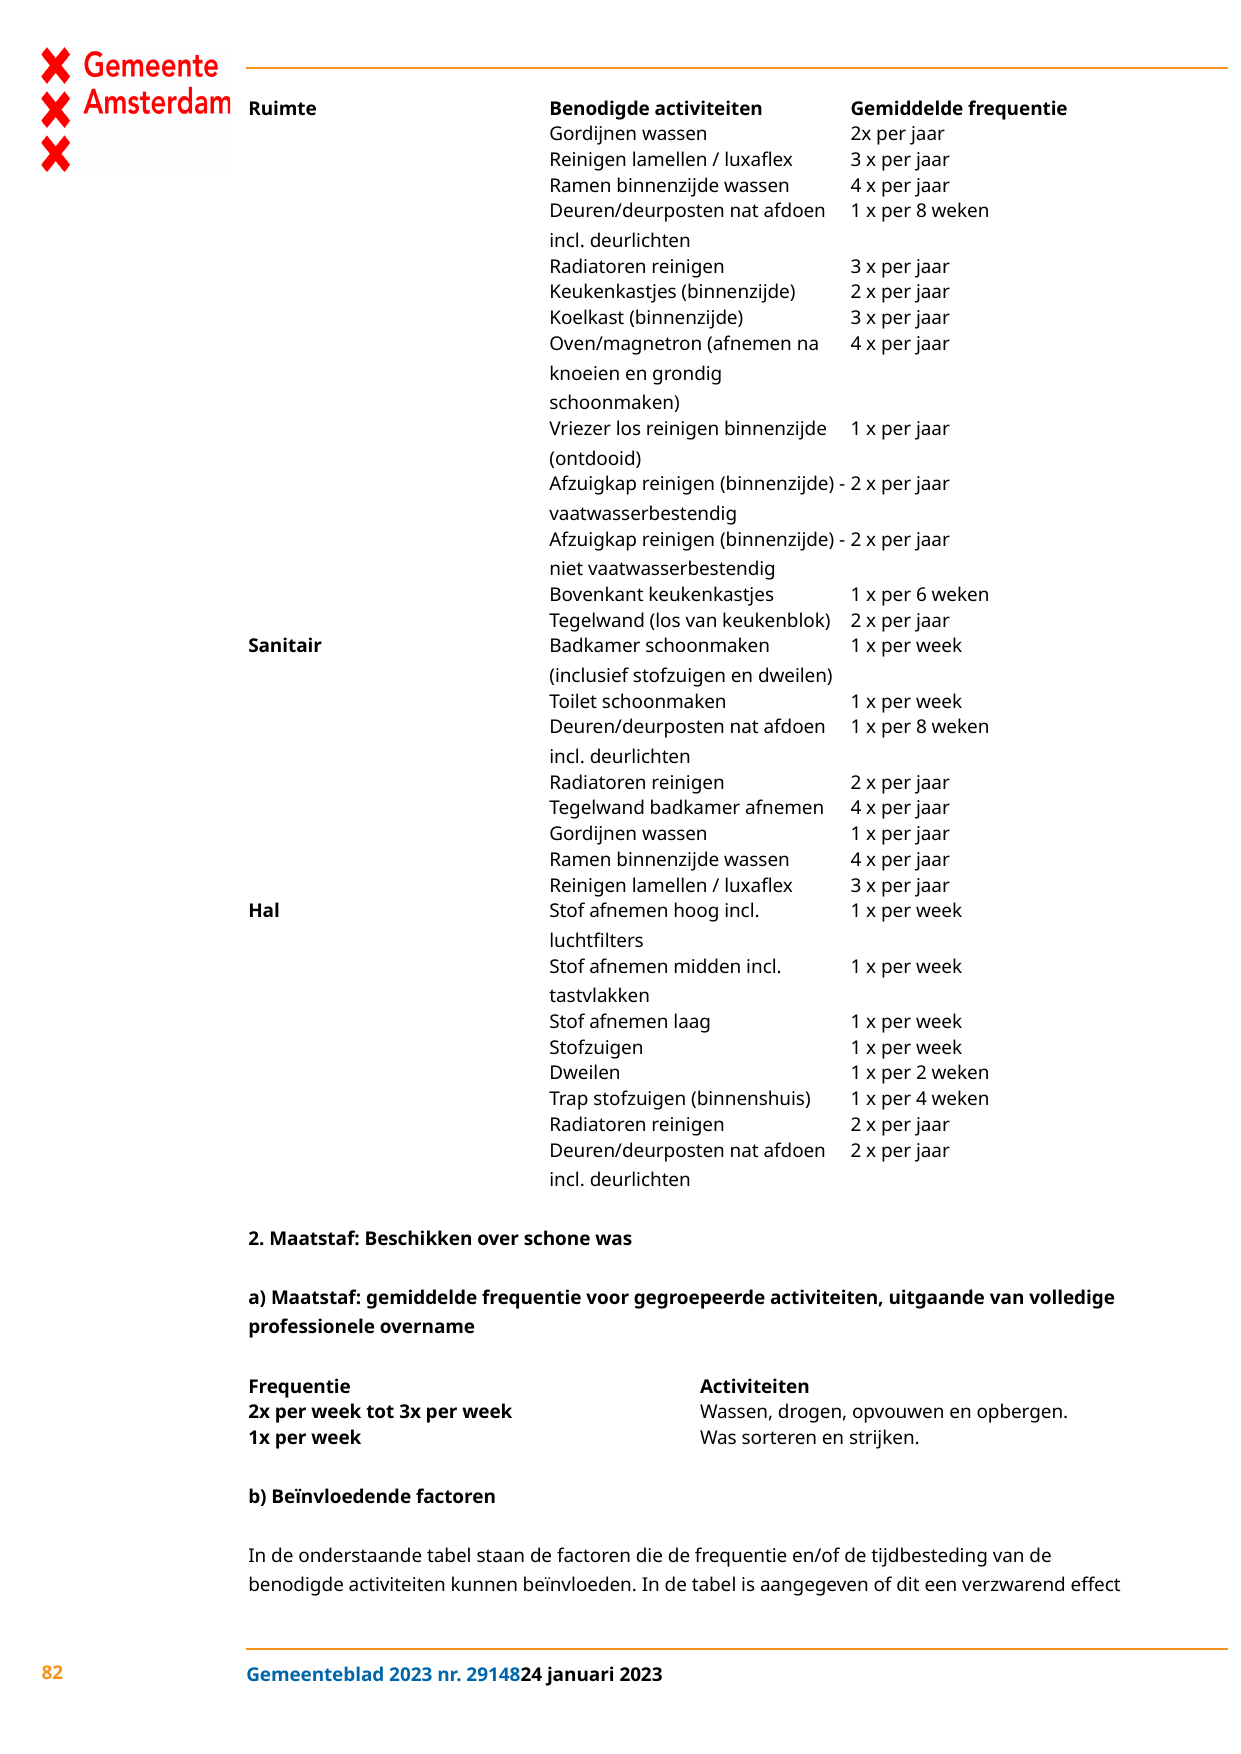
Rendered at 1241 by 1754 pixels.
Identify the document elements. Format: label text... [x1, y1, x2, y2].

table_cell Deuren/deurposten nat afdoen incl. deurlichten [549, 1137, 850, 1192]
text a) Maatstaf: gemiddelde frequentie voor gegroepeerde activiteiten, uitgaande van volledige professionele overname [248, 1284, 1152, 1339]
table_cell Radiatoren reinigen [549, 1111, 850, 1137]
table_cell Deuren/deurposten nat afdoen incl. deurlichten [549, 714, 850, 769]
table_header Benodigde activiteiten [549, 95, 850, 121]
table_cell Reinigen lamellen / luxaflex [549, 872, 850, 897]
table_cell Keukenkastjes (binnenzijde) [549, 279, 850, 304]
table_cell 3 x per jaar [850, 146, 1152, 172]
table_cell 4 x per jaar [850, 172, 1152, 198]
table_cell 4 x per jaar [850, 846, 1152, 872]
table_cell 1 x per jaar [850, 820, 1152, 846]
table_cell Stof afnemen hoog incl. luchtfilters [549, 898, 850, 953]
table_cell Deuren/deurposten nat afdoen incl. deurlichten [549, 198, 850, 253]
table_cell Radiatoren reinigen [549, 253, 850, 279]
table_cell Tegelwand badkamer afnemen [549, 795, 850, 820]
table_cell 2 x per jaar [850, 1137, 1152, 1192]
text In de onderstaande tabel staan de factoren die de frequentie en/of de tijdbesteding van de benodigde activiteiten kunnen beïnvloeden. In de tabel is aangegeven of dit een verzwarend effect [248, 1542, 1152, 1597]
table_cell Gordijnen wassen [549, 121, 850, 146]
table_cell 1 x per week [850, 1008, 1152, 1034]
table_cell 3 x per jaar [850, 253, 1152, 279]
table_header Gemiddelde frequentie [850, 95, 1152, 121]
table_cell Radiatoren reinigen [549, 769, 850, 794]
table_cell 1 x per 2 weken [850, 1060, 1152, 1085]
table_cell 2 x per jaar [850, 470, 1152, 526]
table_cell Wassen, drogen, opvouwen en opbergen. [700, 1399, 1152, 1424]
table_cell Sanitair [248, 633, 549, 897]
table_cell 1x per week [248, 1424, 700, 1450]
table_cell 3 x per jaar [850, 305, 1152, 330]
table_cell 1 x per 8 weken [850, 198, 1152, 253]
table_cell 4 x per jaar [850, 330, 1152, 415]
table_cell 2x per week tot 3x per week [248, 1399, 700, 1424]
table_cell 1 x per 4 weken [850, 1085, 1152, 1111]
table_cell Stof afnemen midden incl. tastvlakken [549, 953, 850, 1008]
table_cell 1 x per week [850, 1034, 1152, 1059]
table_header Activiteiten [700, 1373, 1152, 1399]
table_cell 1 x per jaar [850, 415, 1152, 470]
table_cell 2 x per jaar [850, 526, 1152, 581]
table_cell 2 x per jaar [850, 1111, 1152, 1137]
table_cell Ramen binnenzijde wassen [549, 846, 850, 872]
table_cell Gordijnen wassen [549, 820, 850, 846]
text b) Beïnvloedende factoren [248, 1483, 1152, 1509]
table_cell Stofzuigen [549, 1034, 850, 1059]
table_cell [248, 121, 549, 632]
table_cell 2 x per jaar [850, 769, 1152, 794]
table_cell Oven/magnetron (afnemen na knoeien en grondig schoonmaken) [549, 330, 850, 415]
table_cell Bovenkant keukenkastjes [549, 581, 850, 607]
table_cell 1 x per 8 weken [850, 714, 1152, 769]
table_cell Toilet schoonmaken [549, 688, 850, 713]
picture [41, 47, 231, 172]
table_cell 1 x per 6 weken [850, 581, 1152, 607]
table_cell Ramen binnenzijde wassen [549, 172, 850, 198]
table_cell 2 x per jaar [850, 607, 1152, 632]
table_cell 2 x per jaar [850, 279, 1152, 304]
table_header Frequentie [248, 1373, 700, 1399]
table_cell 3 x per jaar [850, 872, 1152, 897]
text 2. Maatstaf: Beschikken over schone was [248, 1225, 1152, 1251]
table_cell Reinigen lamellen / luxaflex [549, 146, 850, 172]
table_header Ruimte [248, 95, 549, 121]
table_cell 2x per jaar [850, 121, 1152, 146]
table_cell Dweilen [549, 1060, 850, 1085]
table_cell Koelkast (binnenzijde) [549, 305, 850, 330]
table_cell Vriezer los reinigen binnenzijde (ontdooid) [549, 415, 850, 470]
table_cell Stof afnemen laag [549, 1008, 850, 1034]
table_cell 1 x per week [850, 633, 1152, 688]
table_cell Hal [248, 898, 549, 1192]
table_cell 4 x per jaar [850, 795, 1152, 820]
table_cell Tegelwand (los van keukenblok) [549, 607, 850, 632]
table_cell Trap stofzuigen (binnenshuis) [549, 1085, 850, 1111]
table_cell 1 x per week [850, 688, 1152, 713]
table_cell 1 x per week [850, 898, 1152, 953]
table_cell Was sorteren en strijken. [700, 1424, 1152, 1450]
table_cell 1 x per week [850, 953, 1152, 1008]
table_cell Afzuigkap reinigen (binnenzijde) - niet vaatwasserbestendig [549, 526, 850, 581]
table_cell Badkamer schoonmaken (inclusief stofzuigen en dweilen) [549, 633, 850, 688]
table_cell Afzuigkap reinigen (binnenzijde) - vaatwasserbestendig [549, 470, 850, 526]
